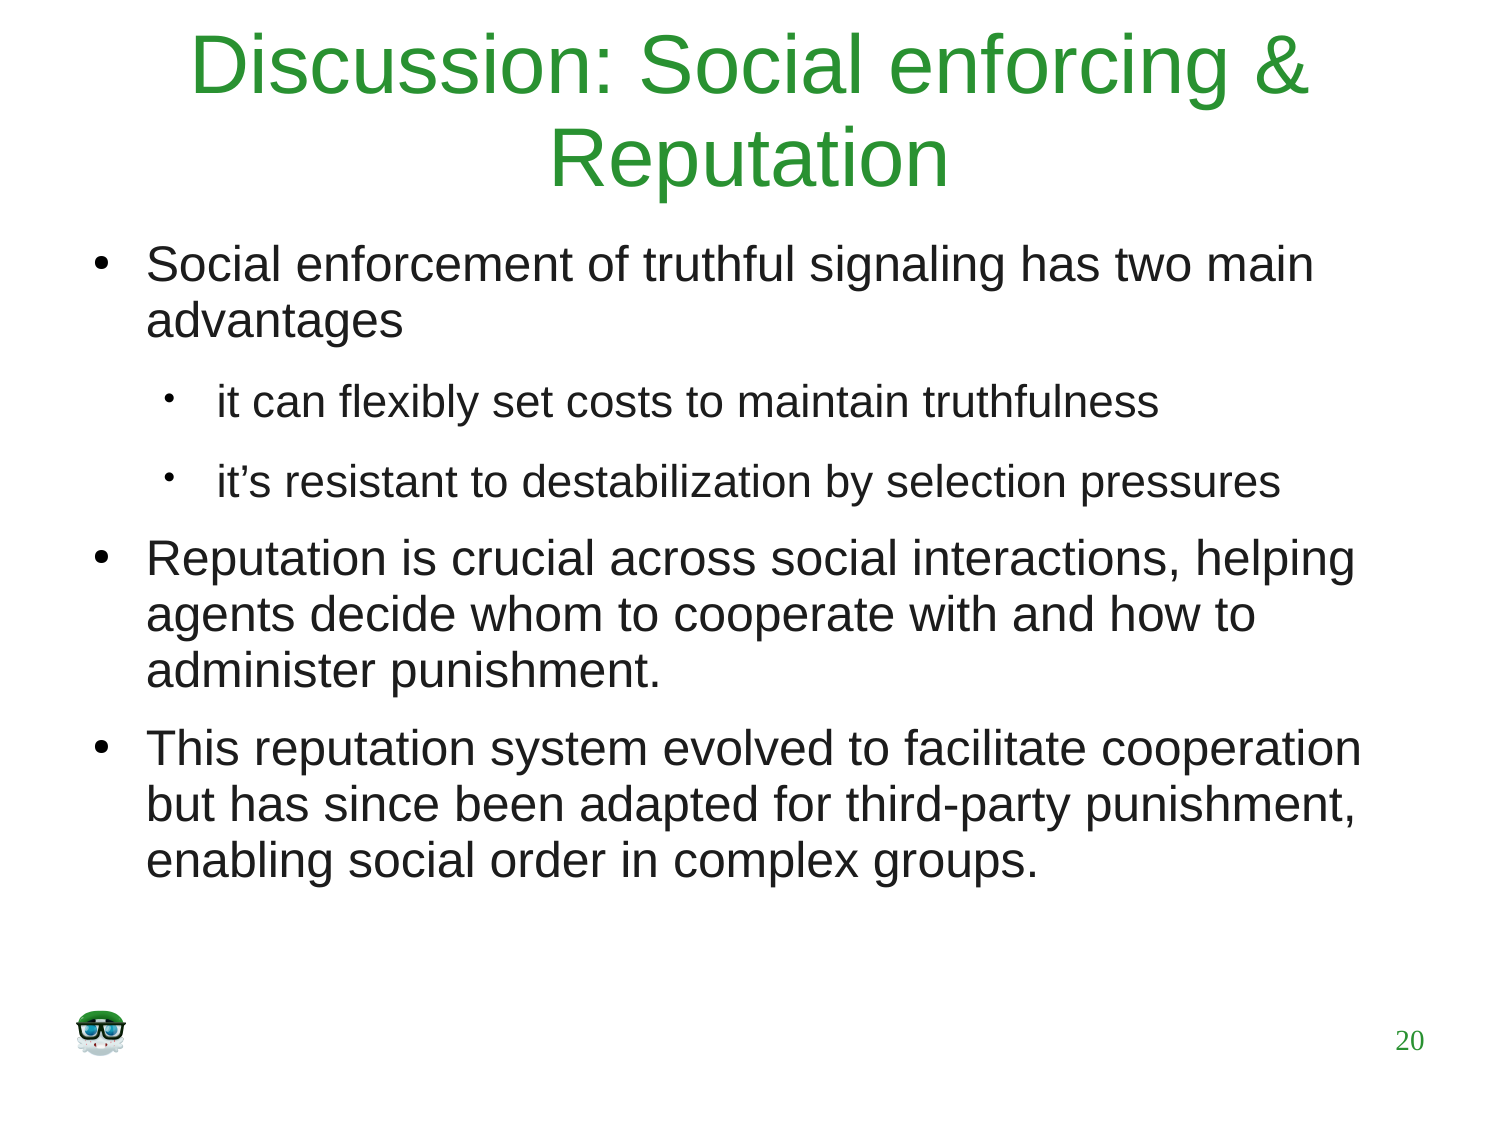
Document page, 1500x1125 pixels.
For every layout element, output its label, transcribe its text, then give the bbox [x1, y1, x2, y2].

title Discussion: Social enforcing & Reputation [75, 17, 1425, 205]
picture [75, 1008, 127, 1060]
list Social enforcement of truthful signaling has two main advantages it can flexibly set costs to maintain truthfulness it’s resistant to destabilization by selection pressures Reputation is crucial across social interactions, helping agents decide whom to cooperate with and how to administer punishment. This reputation system evolved to facilitate cooperation but has since been adapted for third-party punishment, enabling social order in complex groups. [75, 236, 1425, 975]
